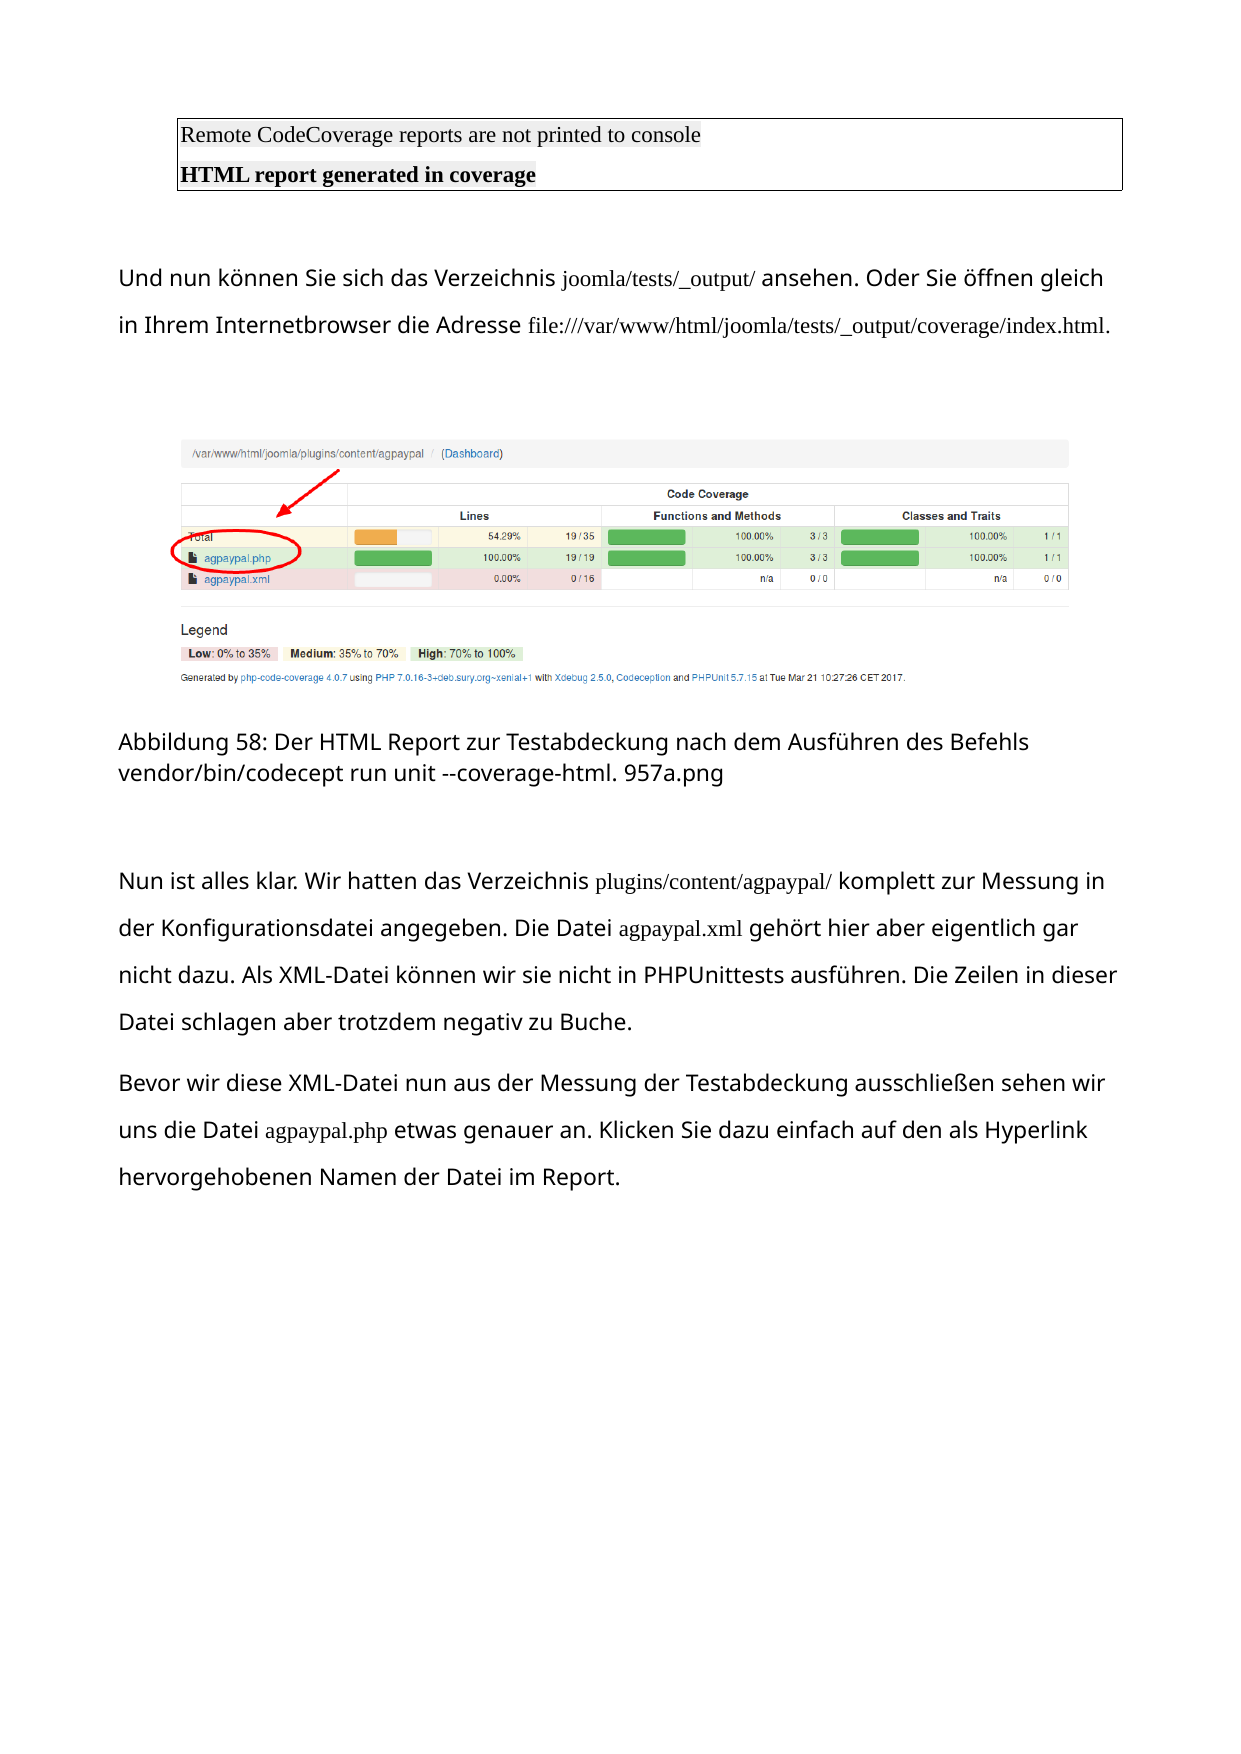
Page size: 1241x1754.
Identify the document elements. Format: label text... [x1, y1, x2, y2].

text Nun ist alles klar. Wir hatten das Verzeichnis plugins/content/agpaypal/ komplett zur Messung in der Konfigurationsdatei angegeben. Die Datei agpaypal.xml gehört hier aber eigentlich gar nicht dazu. Als XML-Datei können wir sie nicht in PHPUnittests ausführen. Die Zeilen in dieser Datei schlagen aber trotzdem negativ zu Buche. [118, 865, 1122, 1037]
text Und nun können Sie sich das Verzeichnis joomla/tests/_output/ ansehen. Oder Sie öffnen gleich in Ihrem Internetbrowser die Adresse file:///var/www/html/joomla/tests/_output/coverage/index.html. [118, 262, 1122, 340]
text Remote CodeCoverage reports are not printed to console HTML report generated in coverage [178, 119, 1122, 190]
picture [118, 437, 1123, 726]
text Bevor wir diese XML-Datei nun aus der Messung der Testabdeckung ausschließen sehen wir uns die Datei agpaypal.php etwas genauer an. Klicken Sie dazu einfach auf den als Hyperlink hervorgehobenen Namen der Datei im Report. [118, 1067, 1122, 1192]
text Abbildung 58: Der HTML Report zur Testabdeckung nach dem Ausführen des Befehls vendor/bin/codecept run unit --coverage-html. 957a.png [118, 726, 1122, 788]
